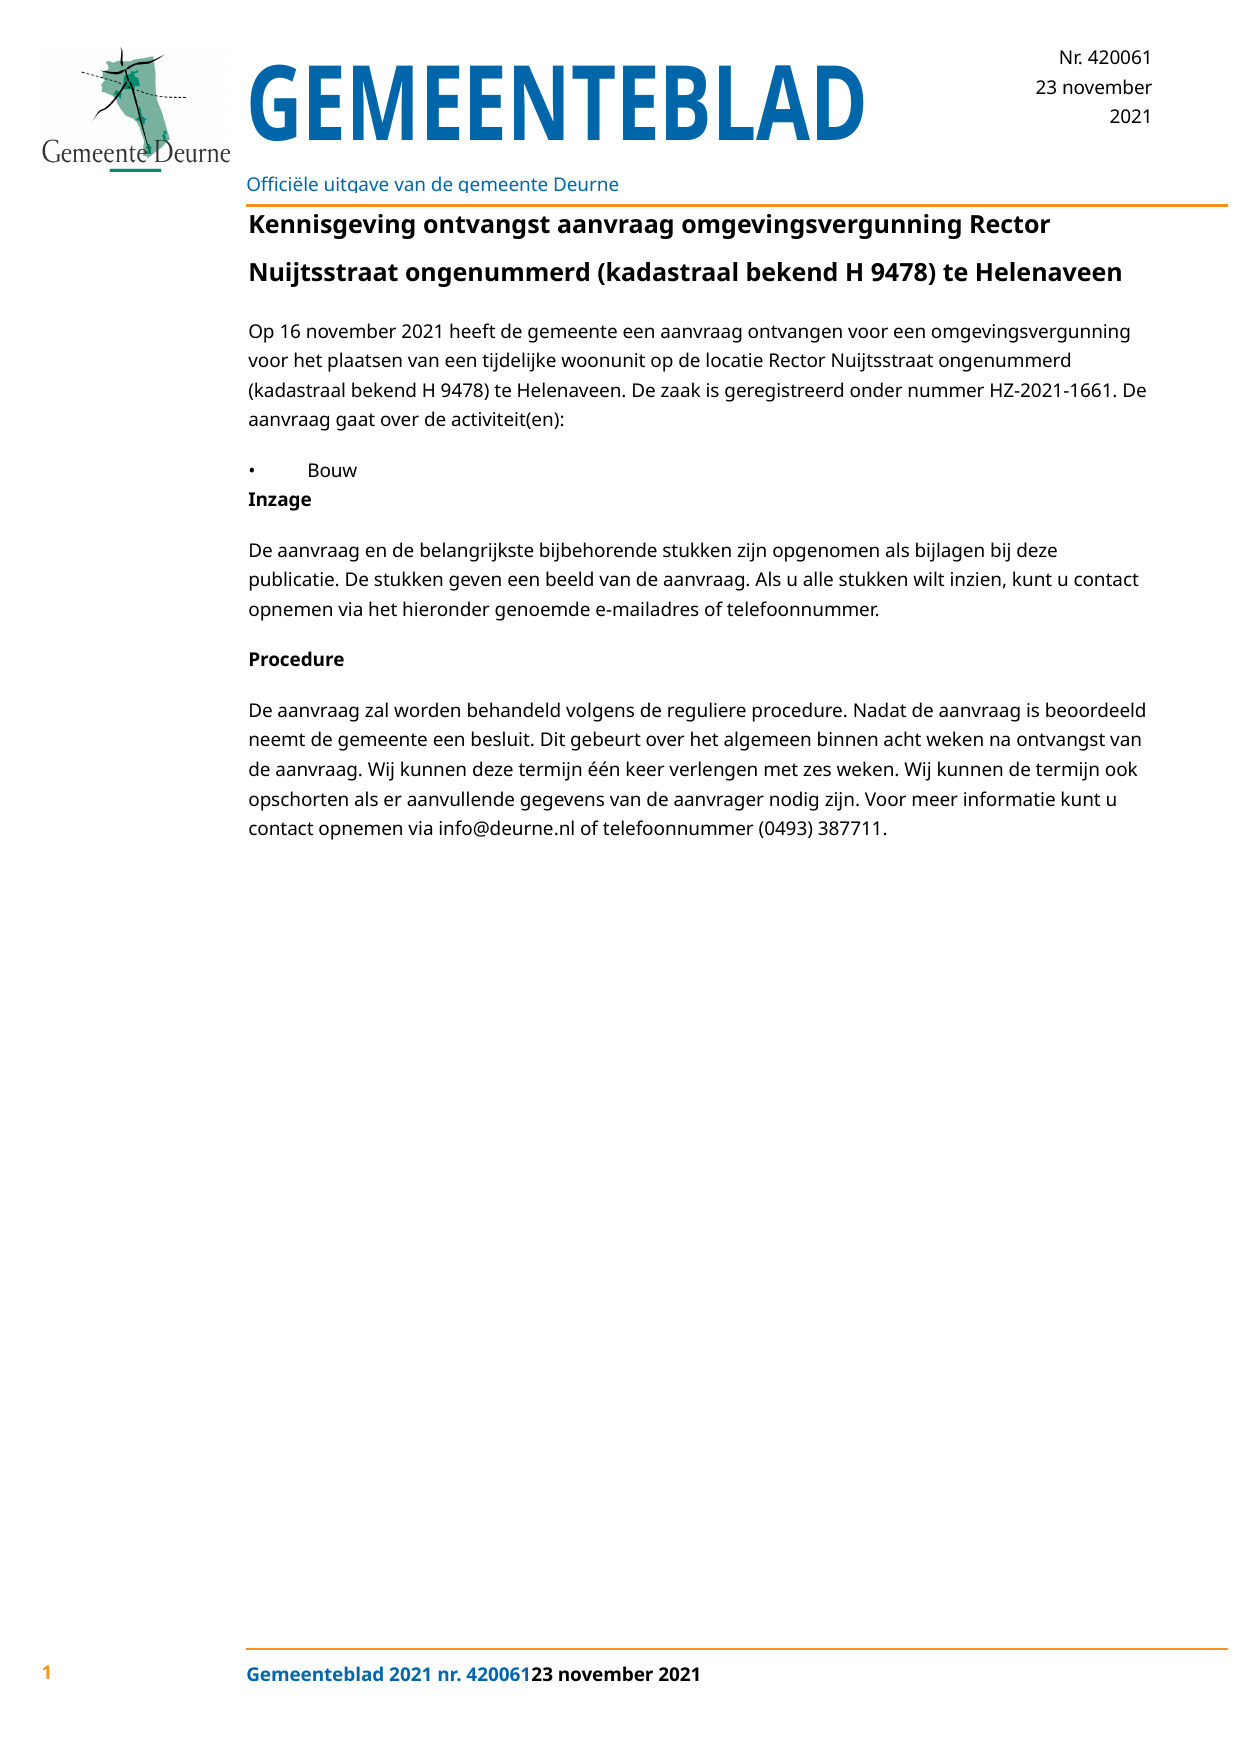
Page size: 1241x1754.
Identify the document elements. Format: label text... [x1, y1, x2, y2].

text De aanvraag en de belangrijkste bijbehorende stukken zijn opgenomen als bijlagen bij deze publicatie. De stukken geven een beeld van de aanvraag. Als u alle stukken wilt inzien, kunt u contact opnemen via het hieronder genoemde e-mailadres of telefoonnummer. [248, 537, 1152, 622]
text Inzage [248, 487, 1152, 512]
list Bouw [248, 457, 1152, 483]
text Procedure [248, 647, 1152, 672]
text Kennisgeving ontvangst aanvraag omgevingsvergunning Rector Nuijtsstraat ongenummerd (kadastraal bekend H 9478) te Helenaveen [248, 207, 1152, 288]
picture [41, 47, 231, 172]
text De aanvraag zal worden behandeld volgens de reguliere procedure. Nadat de aanvraag is beoordeeld neemt de gemeente een besluit. Dit gebeurt over het algemeen binnen acht weken na ontvangst van de aanvraag. Wij kunnen deze termijn één keer verlengen met zes weken. Wij kunnen de termijn ook opschorten als er aanvullende gegevens van de aanvrager nodig zijn. Voor meer informatie kunt u contact opnemen via info@deurne.nl of telefoonnummer (0493) 387711. [248, 697, 1152, 841]
text Op 16 november 2021 heeft de gemeente een aanvraag ontvangen voor een omgevingsvergunning voor het plaatsen van een tijdelijke woonunit op de locatie Rector Nuijtsstraat ongenummerd (kadastraal bekend H 9478) te Helenaveen. De zaak is geregistreerd onder nummer HZ-2021-1661. De aanvraag gaat over de activiteit(en): [248, 318, 1152, 432]
